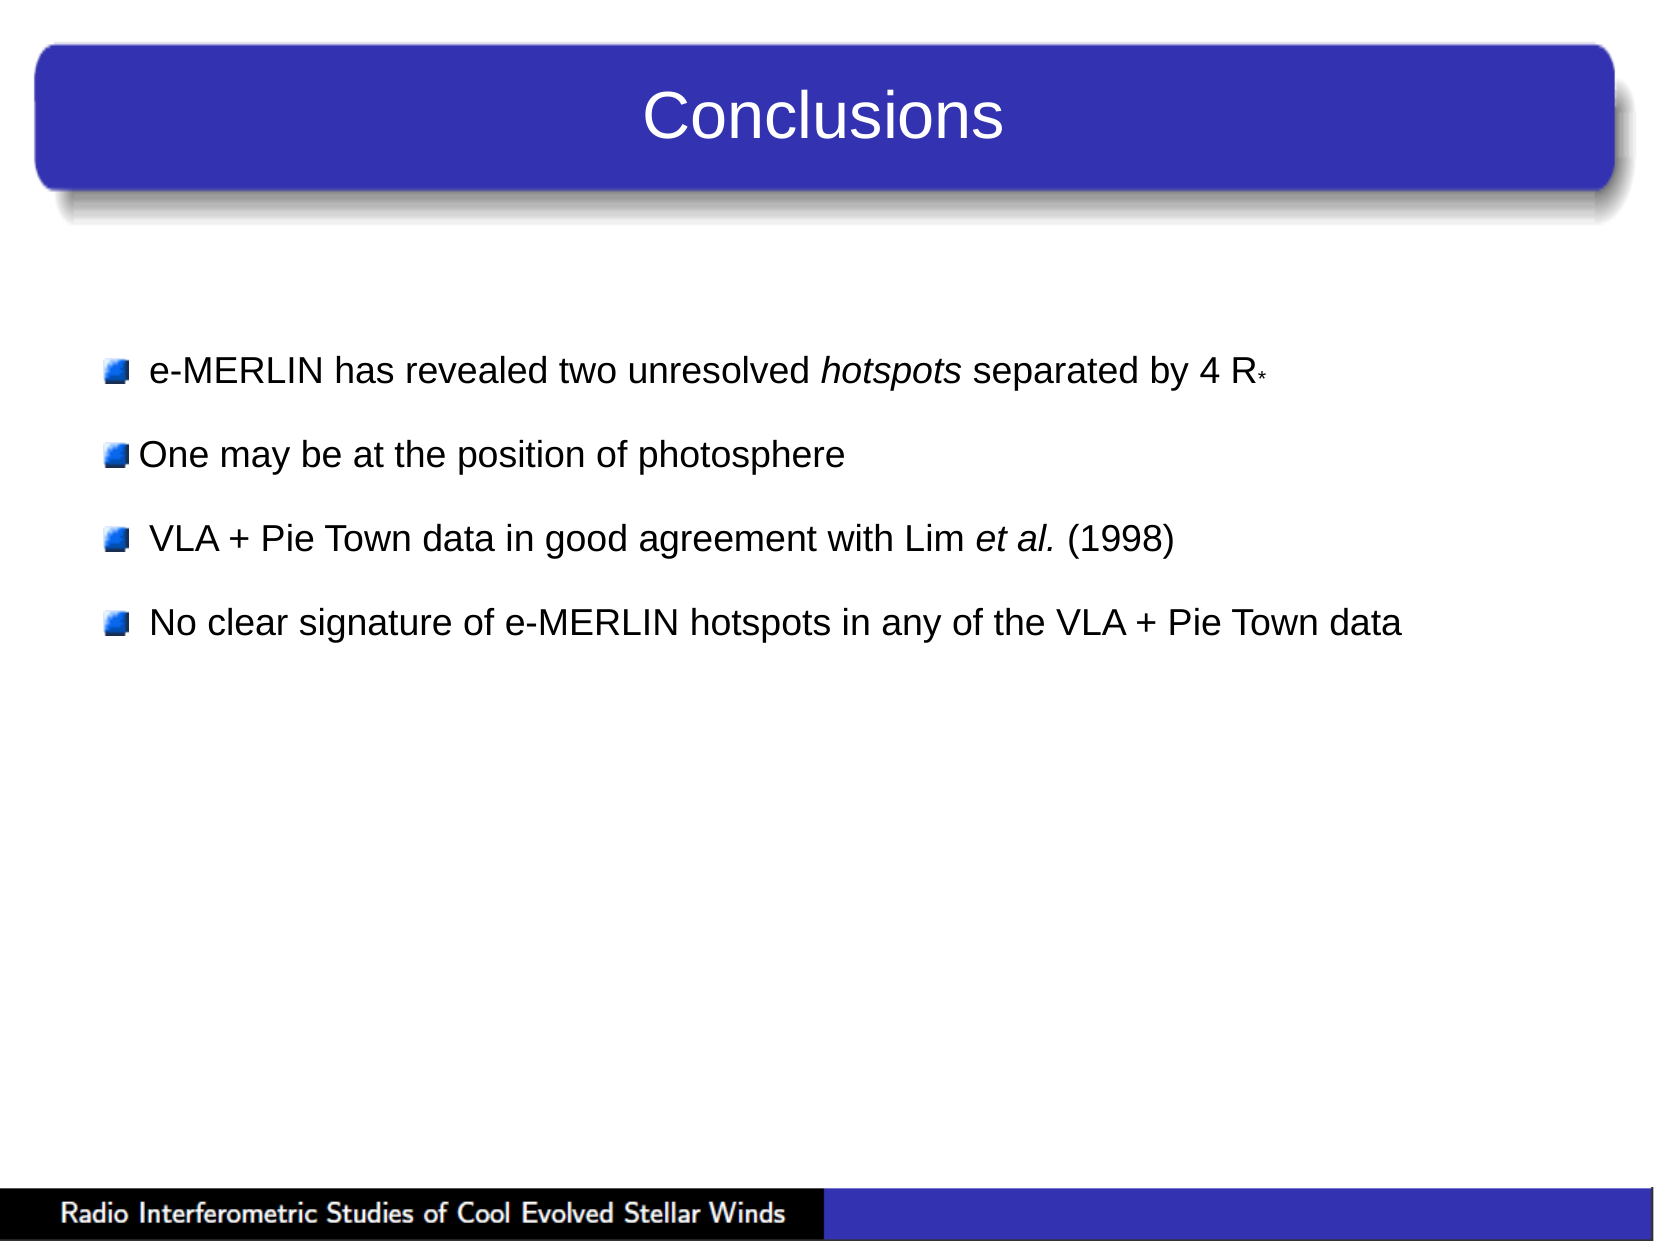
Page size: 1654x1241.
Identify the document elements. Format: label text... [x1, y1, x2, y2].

text_box e-MERLIN has revealed two unresolved hotspots separated by 4 R* One may be at the position of photosphere VLA + Pie Town data in good agreement with Lim et al. (1998) No clear signature of e-MERLIN hotspots in any of the VLA + Pie Town data [88, 342, 1595, 964]
picture [0, 1187, 1654, 1241]
text_box Conclusions [59, 70, 1595, 189]
picture [23, 29, 1648, 237]
